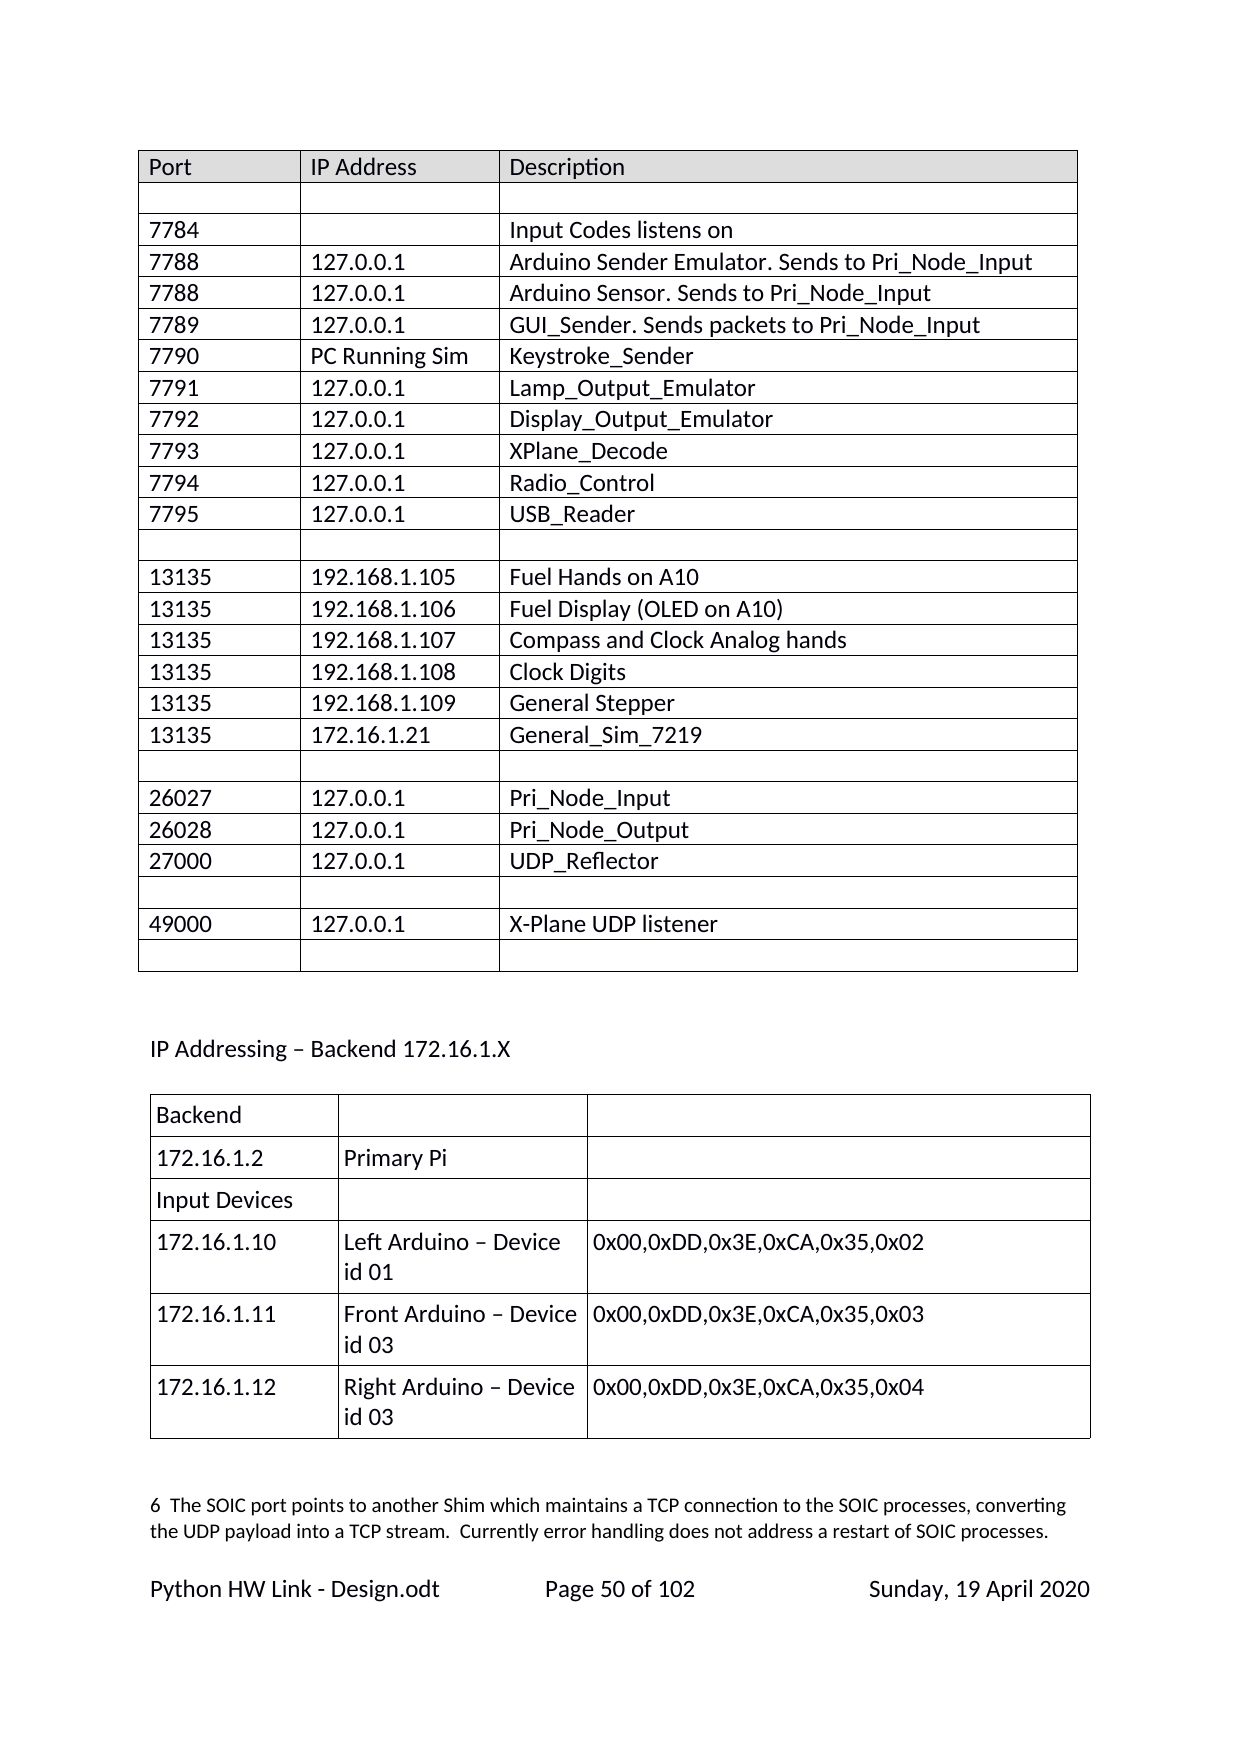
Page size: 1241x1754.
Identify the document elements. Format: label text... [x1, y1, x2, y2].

table_cell 127.0.0.1 [301, 782, 499, 813]
table_cell 127.0.0.1 [301, 814, 499, 844]
table_cell [301, 183, 499, 213]
table_cell UDP_Reflector [500, 845, 1077, 876]
table_cell Front Arduino – Device id 03 [339, 1294, 587, 1365]
table_header IP Address [301, 151, 499, 182]
table_cell [139, 940, 300, 971]
table_cell [139, 530, 300, 560]
table_header [588, 1095, 1090, 1136]
table_cell 172.16.1.21 [301, 719, 499, 750]
table_cell 13135 [139, 688, 300, 718]
table_cell Display_Output_Emulator [500, 404, 1077, 434]
table_cell Right Arduino – Device id 03 [339, 1366, 587, 1438]
table_cell Left Arduino – Device id 01 [339, 1221, 587, 1293]
table_cell 172.16.1.10 [151, 1221, 338, 1293]
table_cell GUI_Sender. Sends packets to Pri_Node_Input [500, 309, 1077, 339]
table_cell 49000 [139, 909, 300, 939]
table_cell 13135 [139, 561, 300, 592]
table_cell PC Running Sim [301, 340, 499, 371]
table_cell 0x00,0xDD,0x3E,0xCA,0x35,0x04 [588, 1366, 1090, 1438]
table_cell 13135 [139, 719, 300, 750]
table_cell 13135 [139, 625, 300, 655]
table_header Backend [151, 1095, 338, 1136]
table_cell [301, 940, 499, 971]
table_cell 127.0.0.1 [301, 435, 499, 466]
table_cell [588, 1179, 1090, 1220]
text IP Addressing – Backend 172.16.1.X [150, 1033, 1090, 1063]
table_cell 13135 [139, 656, 300, 687]
table_cell Input Codes listens on [500, 214, 1077, 245]
table_cell 127.0.0.1 [301, 404, 499, 434]
table_cell General Stepper [500, 688, 1077, 718]
table_cell 172.16.1.2 [151, 1137, 338, 1178]
table_cell 7784 [139, 214, 300, 245]
table_cell USB_Reader [500, 498, 1077, 529]
table_cell Pri_Node_Input [500, 782, 1077, 813]
table_cell [139, 751, 300, 781]
table_cell 192.168.1.109 [301, 688, 499, 718]
table_cell [500, 940, 1077, 971]
table_cell Arduino Sender Emulator. Sends to Pri_Node_Input [500, 246, 1077, 276]
table_cell Lamp_Output_Emulator [500, 372, 1077, 402]
table_cell 7795 [139, 498, 300, 529]
table_cell [301, 214, 499, 245]
table_cell [500, 183, 1077, 213]
table_cell [500, 751, 1077, 781]
table_cell Radio_Control [500, 467, 1077, 497]
table_cell Input Devices [151, 1179, 338, 1220]
table_cell General_Sim_7219 [500, 719, 1077, 750]
table_cell 27000 [139, 845, 300, 876]
table_cell [588, 1137, 1090, 1178]
table_cell 13135 [139, 593, 300, 623]
table_cell Primary Pi [339, 1137, 587, 1178]
table_cell [339, 1179, 587, 1220]
table_cell X-Plane UDP listener [500, 909, 1077, 939]
table_cell 192.168.1.108 [301, 656, 499, 687]
table_cell 26028 [139, 814, 300, 844]
table_cell 7790 [139, 340, 300, 371]
table_header Description [500, 151, 1077, 182]
table_cell Fuel Hands on A10 [500, 561, 1077, 592]
table_cell 7788 [139, 246, 300, 276]
table_cell 26027 [139, 782, 300, 813]
table_cell 192.168.1.106 [301, 593, 499, 623]
table_cell 127.0.0.1 [301, 498, 499, 529]
table_cell 127.0.0.1 [301, 277, 499, 308]
table_cell 127.0.0.1 [301, 467, 499, 497]
table_header Port [139, 151, 300, 182]
table_cell Arduino Sensor. Sends to Pri_Node_Input [500, 277, 1077, 308]
table_cell [139, 183, 300, 213]
table_cell 192.168.1.105 [301, 561, 499, 592]
table_cell 127.0.0.1 [301, 845, 499, 876]
table_cell 0x00,0xDD,0x3E,0xCA,0x35,0x02 [588, 1221, 1090, 1293]
table_cell Compass and Clock Analog hands [500, 625, 1077, 655]
table_cell 7792 [139, 404, 300, 434]
table_cell XPlane_Decode [500, 435, 1077, 466]
table_cell 127.0.0.1 [301, 246, 499, 276]
table_cell Keystroke_Sender [500, 340, 1077, 371]
table_cell 127.0.0.1 [301, 372, 499, 402]
table_cell [301, 530, 499, 560]
table_cell 172.16.1.12 [151, 1366, 338, 1438]
table_cell 192.168.1.107 [301, 625, 499, 655]
table_cell [301, 751, 499, 781]
table_cell [139, 877, 300, 907]
table_cell 7789 [139, 309, 300, 339]
table_cell 127.0.0.1 [301, 909, 499, 939]
table_cell [500, 877, 1077, 907]
table_cell 127.0.0.1 [301, 309, 499, 339]
table_cell [301, 877, 499, 907]
table_cell Pri_Node_Output [500, 814, 1077, 844]
table_cell Clock Digits [500, 656, 1077, 687]
table_cell 172.16.1.11 [151, 1294, 338, 1365]
table_cell 0x00,0xDD,0x3E,0xCA,0x35,0x03 [588, 1294, 1090, 1365]
table_cell 7794 [139, 467, 300, 497]
table_cell [500, 530, 1077, 560]
table_header [339, 1095, 587, 1136]
table_cell 7793 [139, 435, 300, 466]
table_cell 7791 [139, 372, 300, 402]
table_cell 7788 [139, 277, 300, 308]
table_cell Fuel Display (OLED on A10) [500, 593, 1077, 623]
